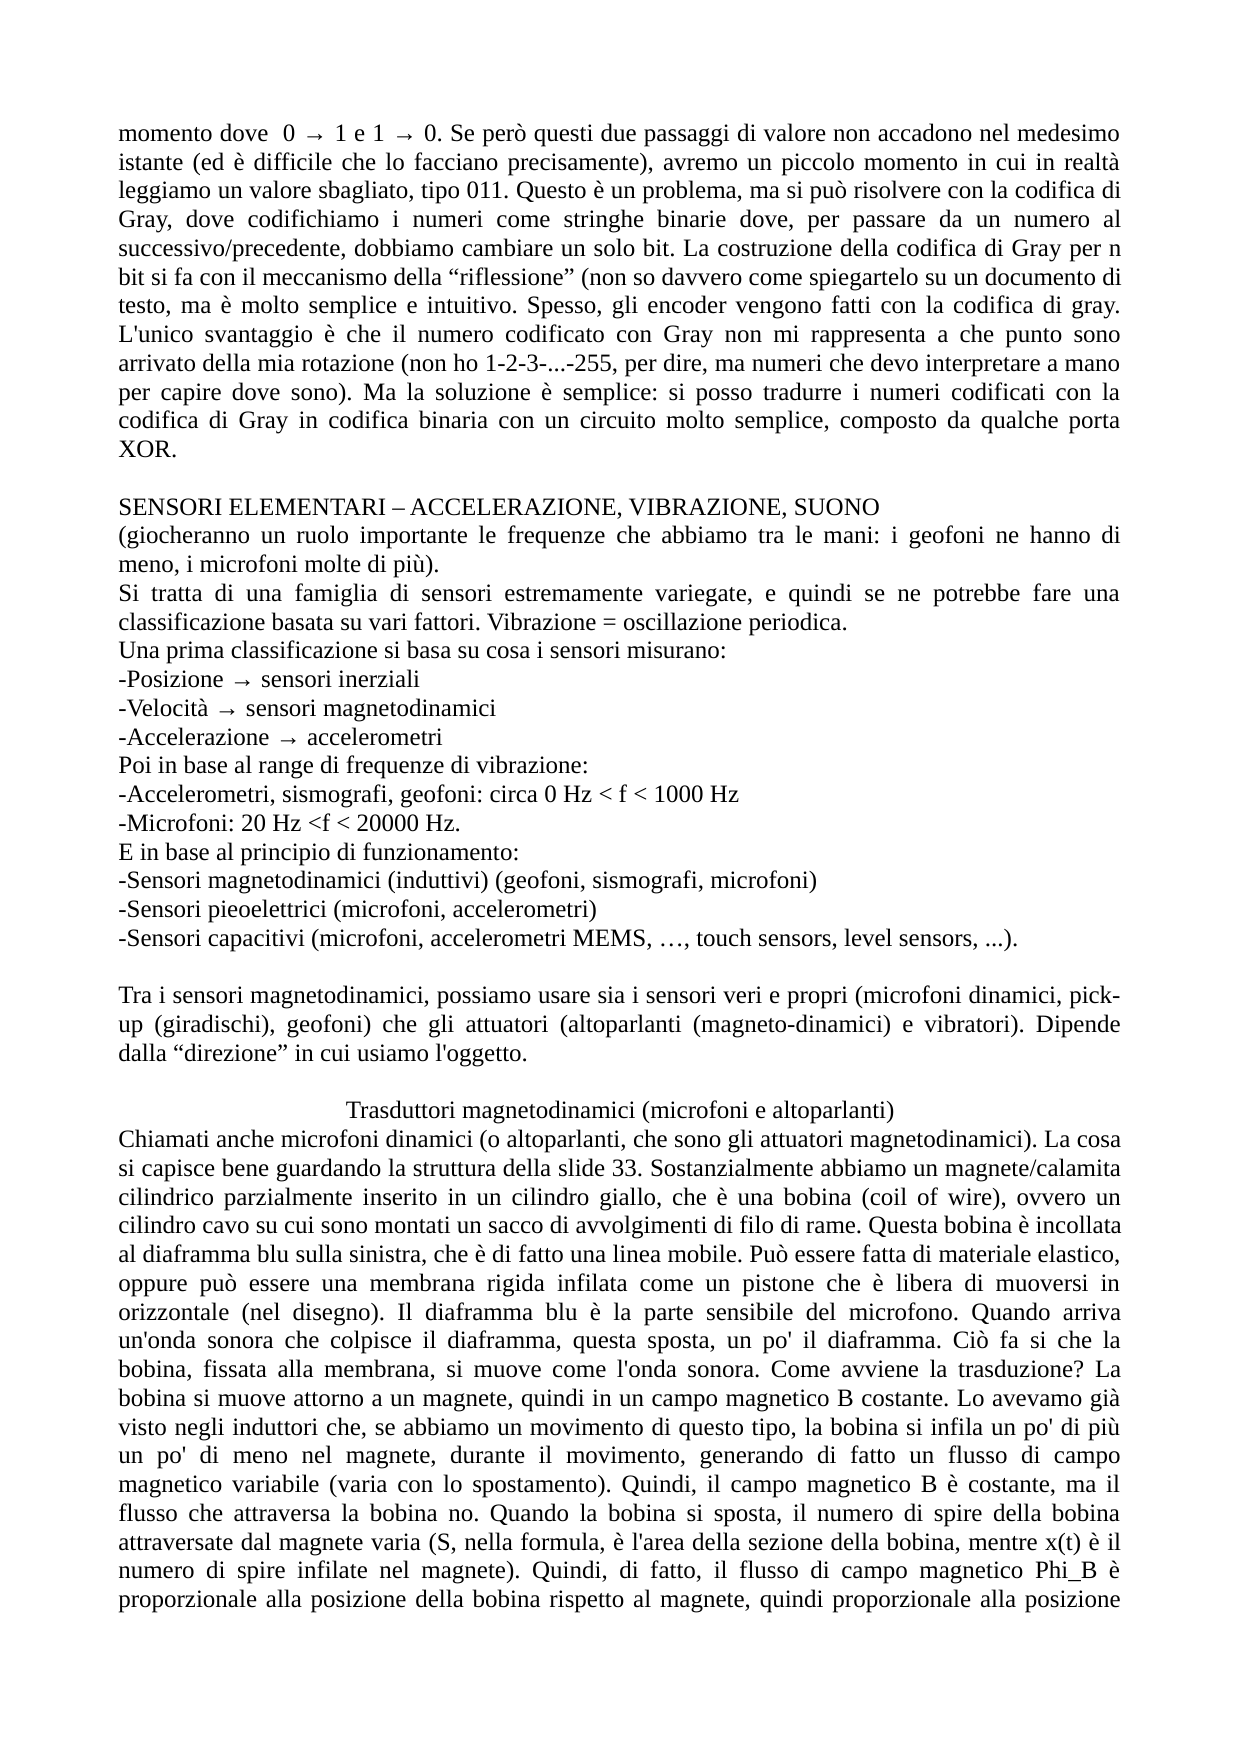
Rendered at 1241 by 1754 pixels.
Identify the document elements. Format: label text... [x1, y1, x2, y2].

text -Accelerometri, sismografi, geofoni: circa 0 Hz < f < 1000 Hz [118, 779, 1122, 808]
text -Velocità → sensori magnetodinamici [118, 693, 1122, 722]
text (giocheranno un ruolo importante le frequenze che abbiamo tra le mani: i geofoni ne hanno di meno, i microfoni molte di più). [118, 521, 1122, 578]
text Tra i sensori magnetodinamici, possiamo usare sia i sensori veri e propri (microfoni dinamici, pick-up (giradischi), geofoni) che gli attuatori (altoparlanti (magneto-dinamici) e vibratori). Dipende dalla “direzione” in cui usiamo l'oggetto. [118, 981, 1122, 1067]
text E in base al principio di funzionamento: [118, 837, 1122, 866]
text -Sensori magnetodinamici (induttivi) (geofoni, sismografi, microfoni) [118, 866, 1122, 894]
text Poi in base al range di frequenze di vibrazione: [118, 751, 1122, 779]
text Una prima classificazione si basa su cosa i sensori misurano: [118, 636, 1122, 664]
text Trasduttori magnetodinamici (microfoni e altoparlanti) [118, 1096, 1122, 1124]
text Si tratta di una famiglia di sensori estremamente variegate, e quindi se ne potrebbe fare una classificazione basata su vari fattori. Vibrazione = oscillazione periodica. [118, 578, 1122, 636]
text -Accelerazione → accelerometri [118, 722, 1122, 751]
text -Sensori pieoelettrici (microfoni, accelerometri) [118, 894, 1122, 923]
text -Sensori capacitivi (microfoni, accelerometri MEMS, …, touch sensors, level sensors, ...). [118, 923, 1122, 952]
text momento dove 0 → 1 e 1 → 0. Se però questi due passaggi di valore non accadono nel medesimo istante (ed è difficile che lo facciano precisamente), avremo un piccolo momento in cui in realtà leggiamo un valore sbagliato, tipo 011. Questo è un problema, ma si può risolvere con la codifica di Gray, dove codifichiamo i numeri come stringhe binarie dove, per passare da un numero al successivo/precedente, dobbiamo cambiare un solo bit. La costruzione della codifica di Gray per n bit si fa con il meccanismo della “riflessione” (non so davvero come spiegartelo su un documento di testo, ma è molto semplice e intuitivo. Spesso, gli encoder vengono fatti con la codifica di gray. L'unico svantaggio è che il numero codificato con Gray non mi rappresenta a che punto sono arrivato della mia rotazione (non ho 1-2-3-...-255, per dire, ma numeri che devo interpretare a mano per capire dove sono). Ma la soluzione è semplice: si posso tradurre i numeri codificati con la codifica di Gray in codifica binaria con un circuito molto semplice, composto da qualche porta XOR. [118, 118, 1122, 463]
text SENSORI ELEMENTARI – ACCELERAZIONE, VIBRAZIONE, SUONO [118, 492, 1122, 521]
text Chiamati anche microfoni dinamici (o altoparlanti, che sono gli attuatori magnetodinamici). La cosa si capisce bene guardando la struttura della slide 33. Sostanzialmente abbiamo un magnete/calamita cilindrico parzialmente inserito in un cilindro giallo, che è una bobina (coil of wire), ovvero un cilindro cavo su cui sono montati un sacco di avvolgimenti di filo di rame. Questa bobina è incollata al diaframma blu sulla sinistra, che è di fatto una linea mobile. Può essere fatta di materiale elastico, oppure può essere una membrana rigida infilata come un pistone che è libera di muoversi in orizzontale (nel disegno). Il diaframma blu è la parte sensibile del microfono. Quando arriva un'onda sonora che colpisce il diaframma, questa sposta, un po' il diaframma. Ciò fa si che la bobina, fissata alla membrana, si muove come l'onda sonora. Come avviene la trasduzione? La bobina si muove attorno a un magnete, quindi in un campo magnetico B costante. Lo avevamo già visto negli induttori che, se abbiamo un movimento di questo tipo, la bobina si infila un po' di più un po' di meno nel magnete, durante il movimento, generando di fatto un flusso di campo magnetico variabile (varia con lo spostamento). Quindi, il campo magnetico B è costante, ma il flusso che attraversa la bobina no. Quando la bobina si sposta, il numero di spire della bobina attraversate dal magnete varia (S, nella formula, è l'area della sezione della bobina, mentre x(t) è il numero di spire infilate nel magnete). Quindi, di fatto, il flusso di campo magnetico Phi_B è proporzionale alla posizione della bobina rispetto al magnete, quindi proporzionale alla posizione [118, 1124, 1122, 1613]
text -Posizione → sensori inerziali [118, 664, 1122, 693]
text -Microfoni: 20 Hz <f < 20000 Hz. [118, 808, 1122, 837]
